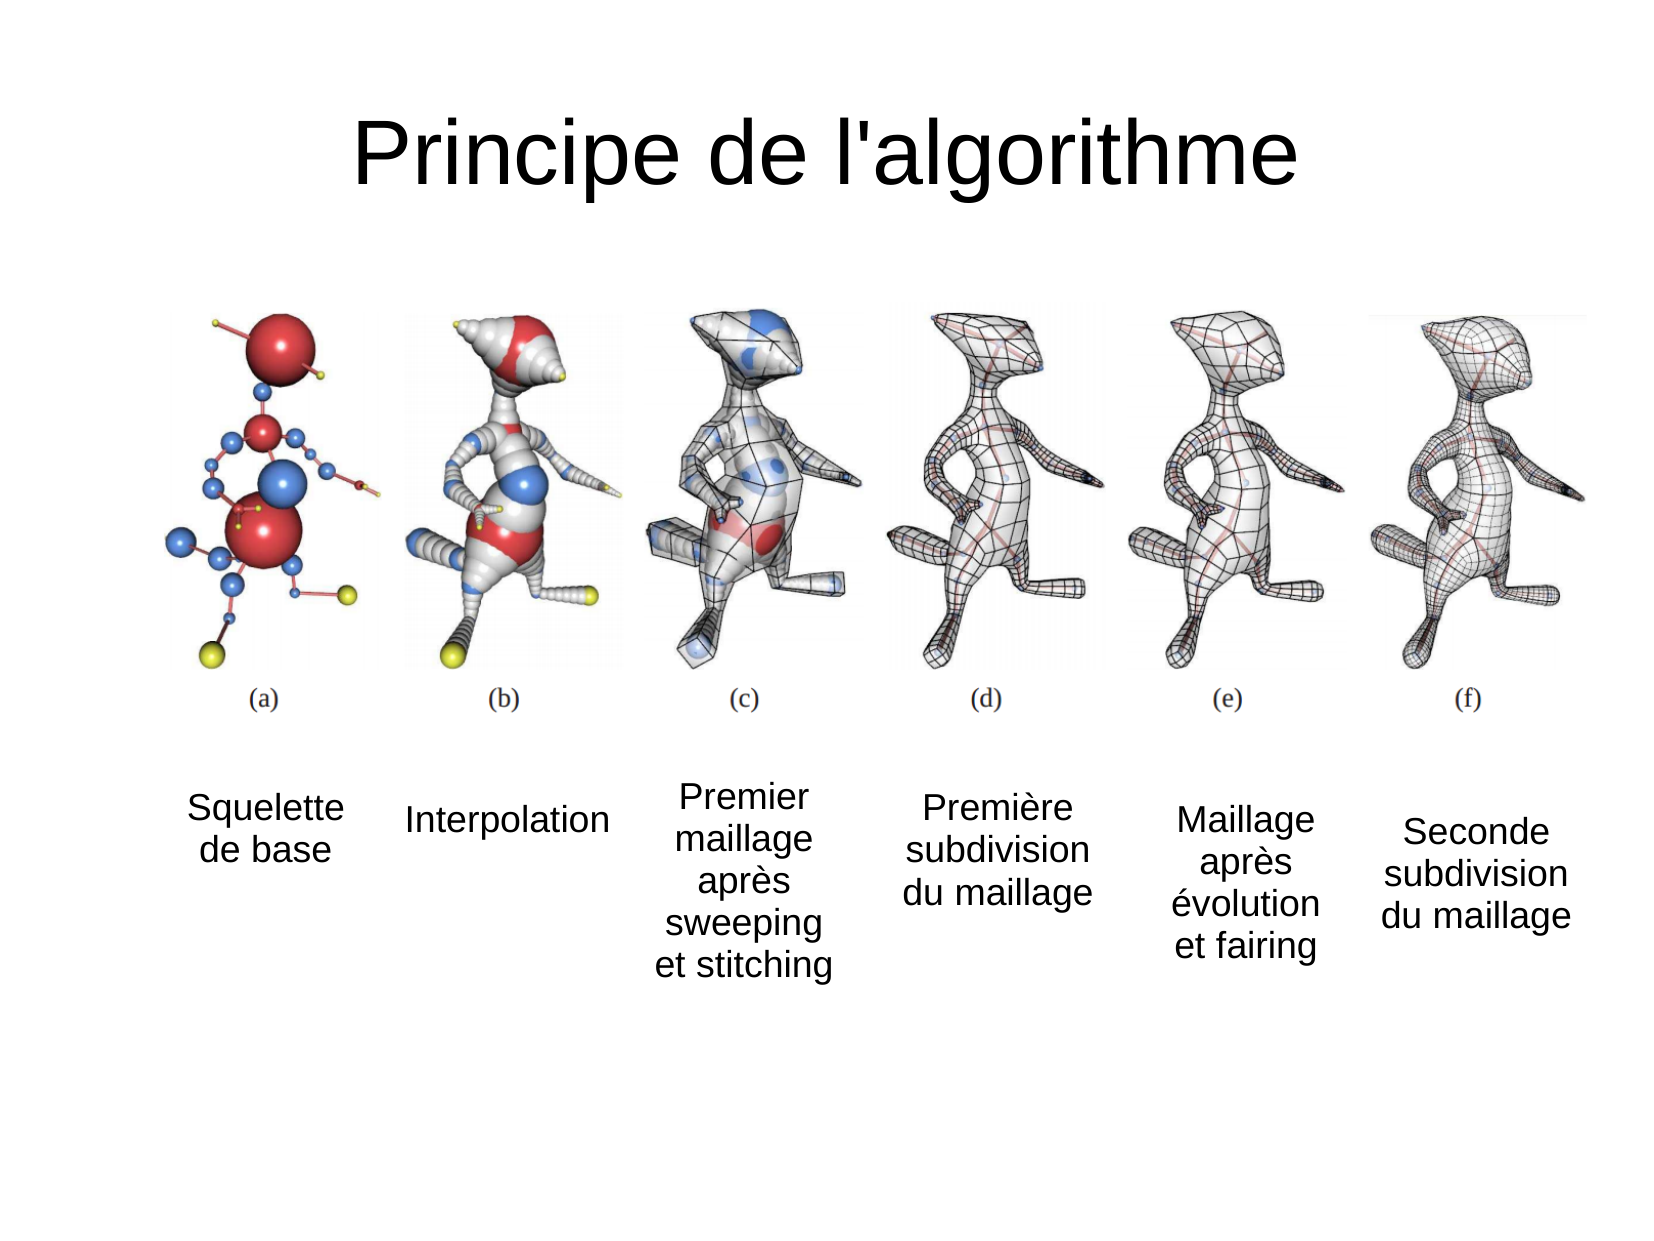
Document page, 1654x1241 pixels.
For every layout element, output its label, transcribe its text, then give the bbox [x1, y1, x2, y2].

title Principe de l'algorithme [82, 49, 1571, 257]
text_box Premier maillage après sweeping et stitching [637, 767, 851, 993]
text_box Squelette de base [153, 779, 378, 879]
text_box Interpolation [389, 791, 637, 886]
picture [118, 275, 1607, 721]
text_box Première subdivision du maillage [885, 779, 1111, 934]
text_box Maillage après évolution et fairing [1145, 791, 1347, 1040]
text_box Seconde subdivision du maillage [1358, 803, 1595, 1099]
